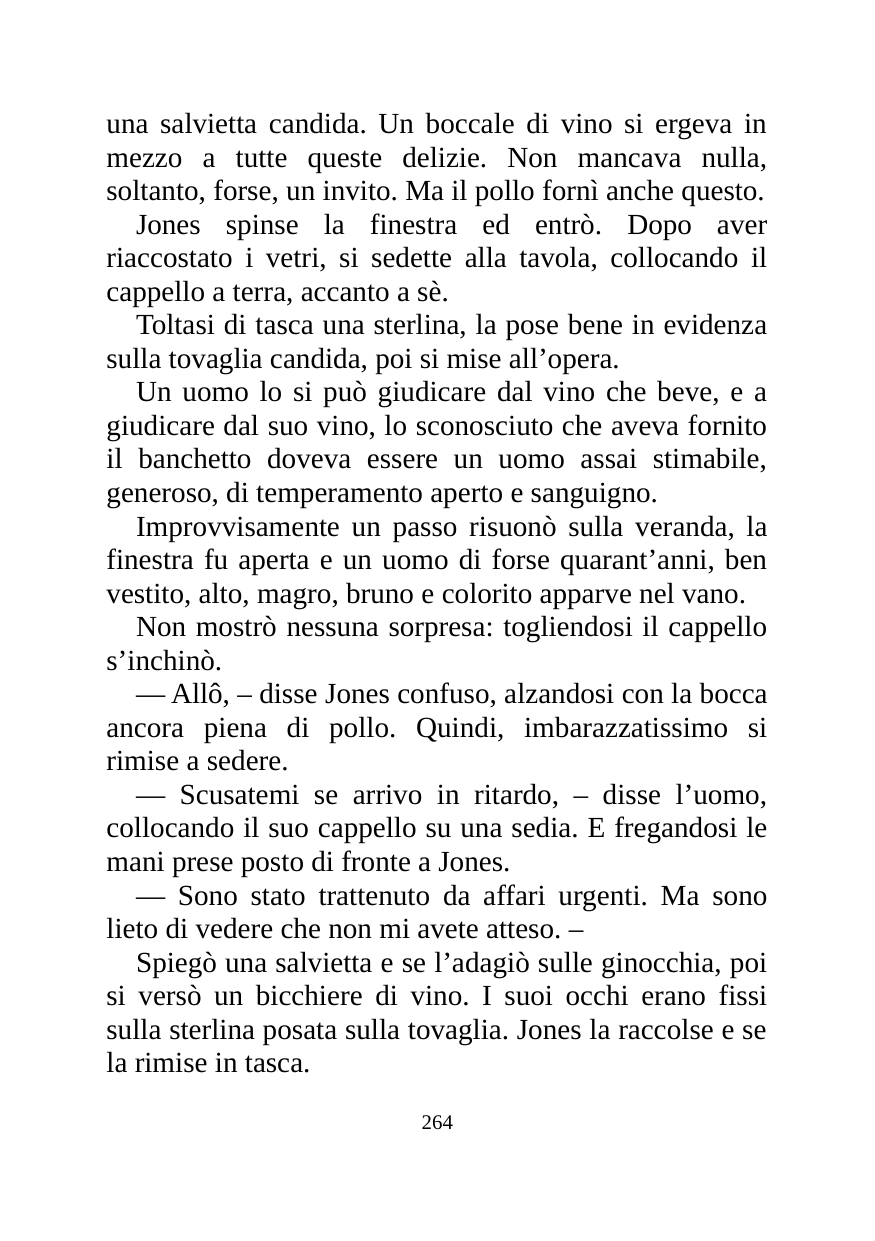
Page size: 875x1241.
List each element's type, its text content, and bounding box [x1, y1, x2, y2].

text Un uomo lo si può giudicare dal vino che beve, e a giudicare dal suo vino, lo sconosciuto che aveva fornito il banchetto doveva essere un uomo assai stimabile, generoso, di temperamento aperto e sanguigno. [106, 374, 768, 509]
text Toltasi di tasca una sterlina, la pose bene in evidenza sulla tovaglia candida, poi si mise all’opera. [106, 307, 768, 374]
text Improvvisamente un passo risuonò sulla veranda, la finestra fu aperta e un uomo di forse quarant’anni, ben vestito, alto, magro, bruno e colorito apparve nel vano. [106, 509, 768, 609]
text una salvietta candida. Un boccale di vino si ergeva in mezzo a tutte queste delizie. Non mancava nulla, soltanto, forse, un invito. Ma il pollo fornì anche questo. [106, 106, 768, 207]
text — Scusatemi se arrivo in ritardo, – disse l’uomo, collocando il suo cappello su una sedia. E fregandosi le mani prese posto di fronte a Jones. [106, 777, 768, 878]
text Spiegò una salvietta e se l’adagiò sulle ginocchia, poi si versò un bicchiere di vino. I suoi occhi erano fissi sulla sterlina posata sulla tovaglia. Jones la raccolse e se la rimise in tasca. [106, 945, 768, 1079]
text Non mostrò nessuna sorpresa: togliendosi il cappello s’inchinò. [106, 609, 768, 676]
text Jones spinse la finestra ed entrò. Dopo aver riaccostato i vetri, si sedette alla tavola, collocando il cappello a terra, accanto a sè. [106, 207, 768, 307]
text — Allô, – disse Jones confuso, alzandosi con la bocca ancora piena di pollo. Quindi, imbarazzatissimo si rimise a sedere. [106, 676, 768, 777]
text — Sono stato trattenuto da affari urgenti. Ma sono lieto di vedere che non mi avete atteso. – [106, 878, 768, 945]
